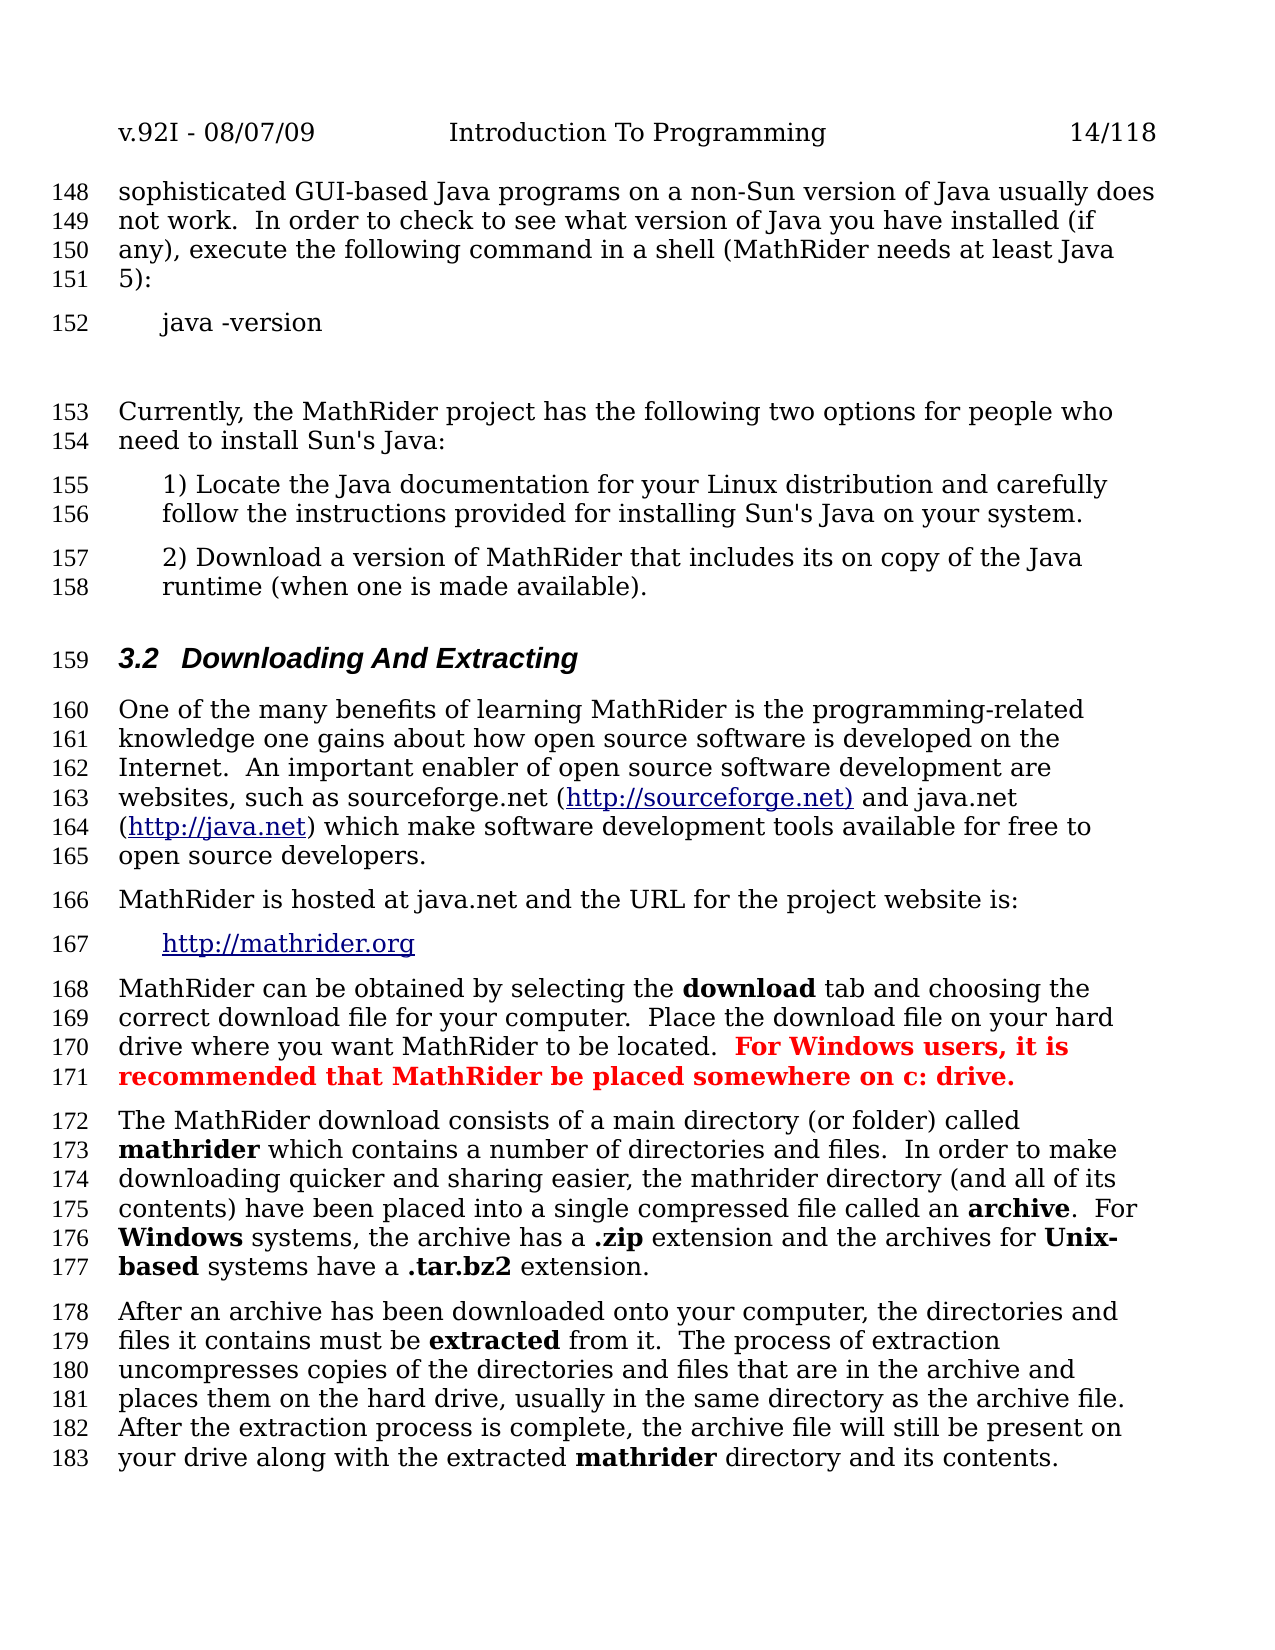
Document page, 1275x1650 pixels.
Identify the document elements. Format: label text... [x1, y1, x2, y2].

text java -version [162, 308, 1157, 338]
text The MathRider download consists of a main directory (or folder) called mathrider which contains a number of directories and files. In order to make downloading quicker and sharing easier, the mathrider directory (and all of its contents) have been placed into a single compressed file called an archive. For Windows systems, the archive has a .zip extension and the archives for Unix-based systems have a .tar.bz2 extension. [118, 1106, 1157, 1282]
text MathRider is hosted at java.net and the URL for the project website is: [118, 885, 1157, 914]
text After an archive has been downloaded onto your computer, the directories and files it contains must be extracted from it. The process of extraction uncompresses copies of the directories and files that are in the archive and places them on the hard drive, usually in the same directory as the archive file. After the extraction process is complete, the archive file will still be present on your drive along with the extracted mathrider directory and its contents. [118, 1297, 1157, 1472]
text Currently, the MathRider project has the following two options for people who need to install Sun's Java: [118, 397, 1157, 455]
text http://mathrider.org [162, 929, 1157, 959]
text 1) Locate the Java documentation for your Linux distribution and carefully follow the instructions provided for installing Sun's Java on your system. [162, 470, 1157, 528]
text MathRider can be obtained by selecting the download tab and choosing the correct download file for your computer. Place the download file on your hard drive where you want MathRider to be located. For Windows users, it is recommended that MathRider be placed somewhere on c: drive. [118, 974, 1157, 1091]
text sophisticated GUI-based Java programs on a non-Sun version of Java usually does not work. In order to check to see what version of Java you have installed (if any), execute the following command in a shell (MathRider needs at least Java 5): [118, 177, 1157, 293]
text One of the many benefits of learning MathRider is the programming-related knowledge one gains about how open source software is developed on the Internet. An important enabler of open source software development are websites, such as sourceforge.net (http://sourceforge.net) and java.net (http://java.net) which make software development tools available for free to open source developers. [118, 695, 1157, 870]
text 2) Download a version of MathRider that includes its on copy of the Java runtime (when one is made available). [162, 543, 1157, 602]
subtitle Downloading And Extracting [118, 641, 1157, 674]
